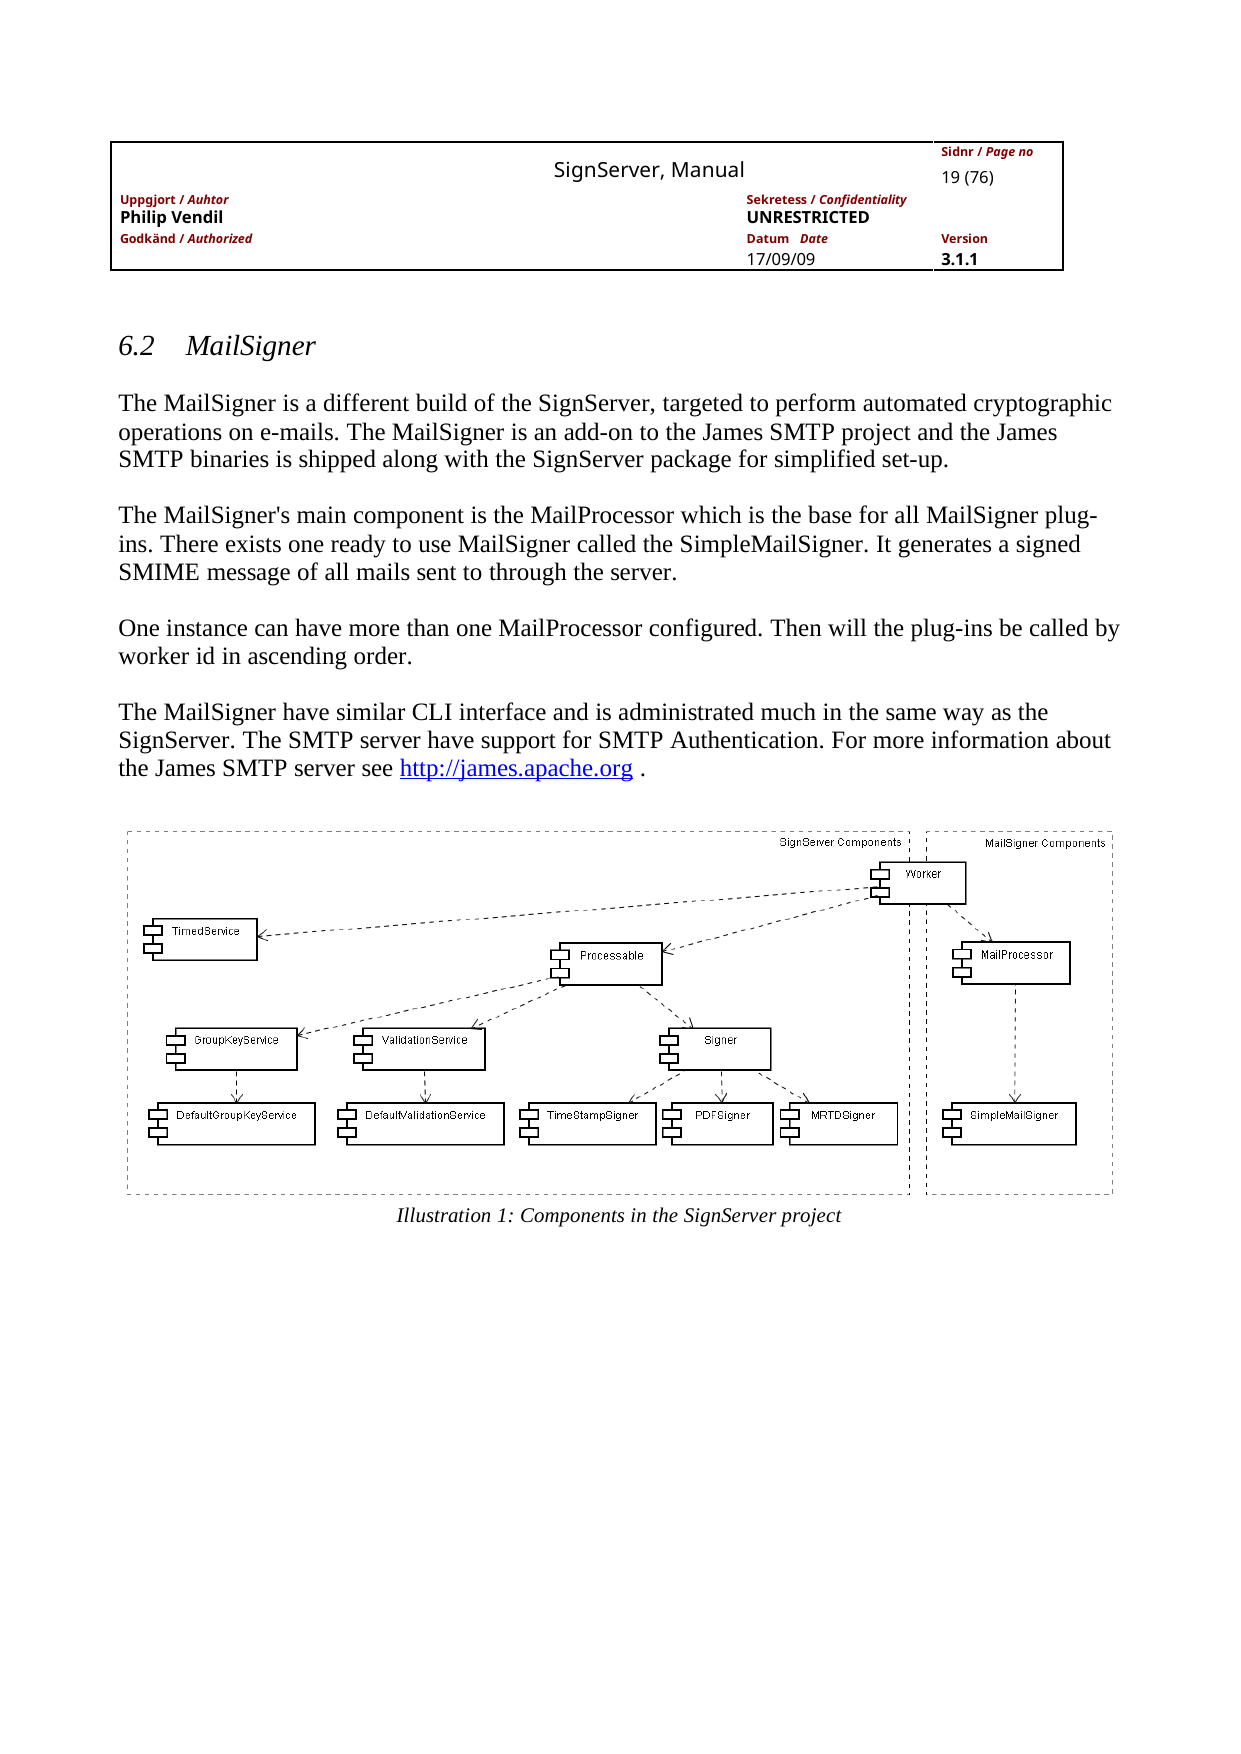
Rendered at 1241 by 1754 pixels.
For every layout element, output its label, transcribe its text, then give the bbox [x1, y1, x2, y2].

text The MailSigner have similar CLI interface and is administrated much in the same way as the SignServer. The SMTP server have support for SMTP Authentication. For more information about the James SMTP server see http://james.apache.org . [118, 698, 1122, 782]
text One instance can have more than one MailProcessor configured. Then will the plug-ins be called by worker id in ascending order. [118, 613, 1122, 669]
picture [118, 822, 1122, 1204]
text Illustration 1: Components in the SignServer project [118, 1204, 1122, 1227]
subtitle MailSigner [118, 329, 1122, 361]
text The MailSigner's main component is the MailProcessor which is the base for all MailSigner plug-ins. There exists one ready to use MailSigner called the SimpleMailSigner. It generates a signed SMIME message of all mails sent to through the server. [118, 501, 1122, 586]
text The MailSigner is a different build of the SignServer, targeted to perform automated cryptographic operations on e-mails. The MailSigner is an add-on to the James SMTP project and the James SMTP binaries is shipped along with the SignServer package for simplified set-up. [118, 389, 1122, 473]
